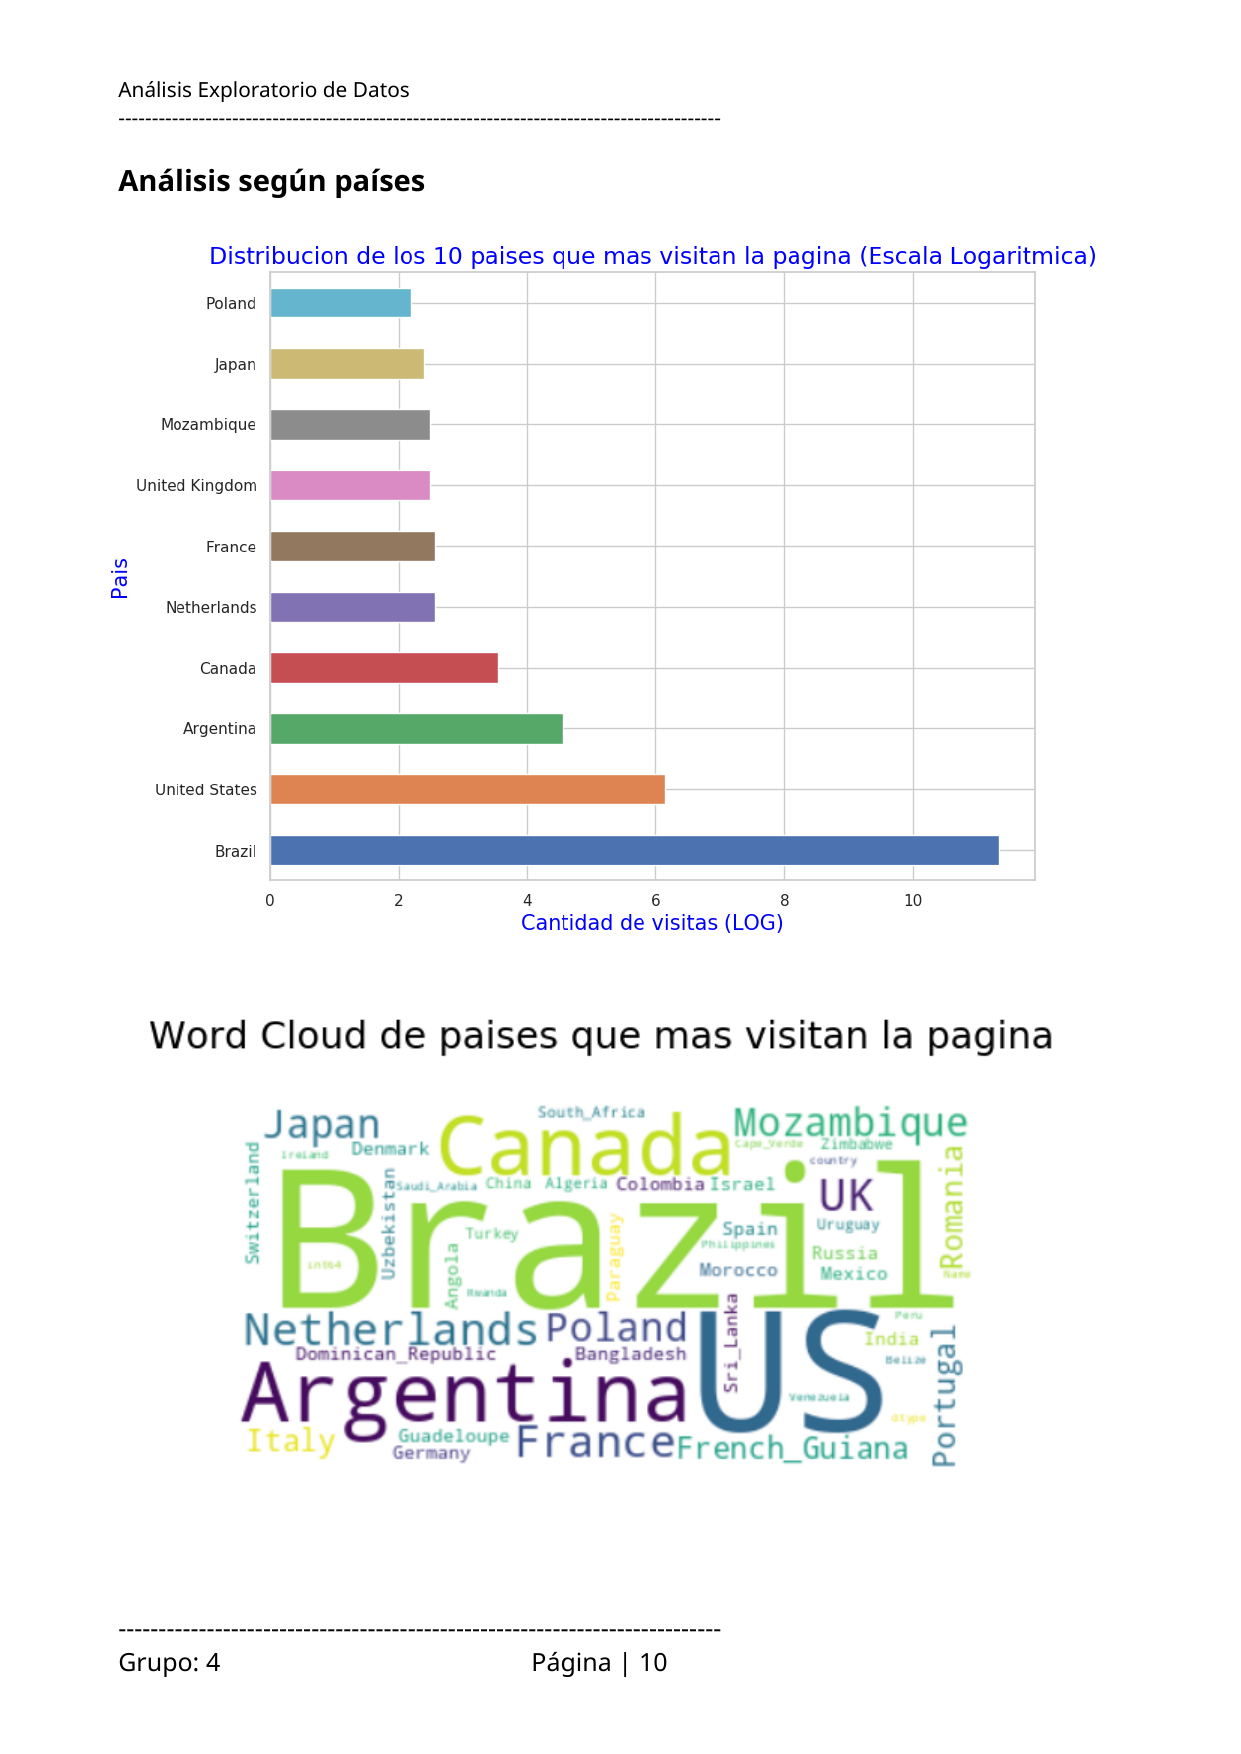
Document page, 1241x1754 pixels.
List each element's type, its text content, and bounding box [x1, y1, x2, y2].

subtitle Análisis según países [118, 161, 1122, 200]
